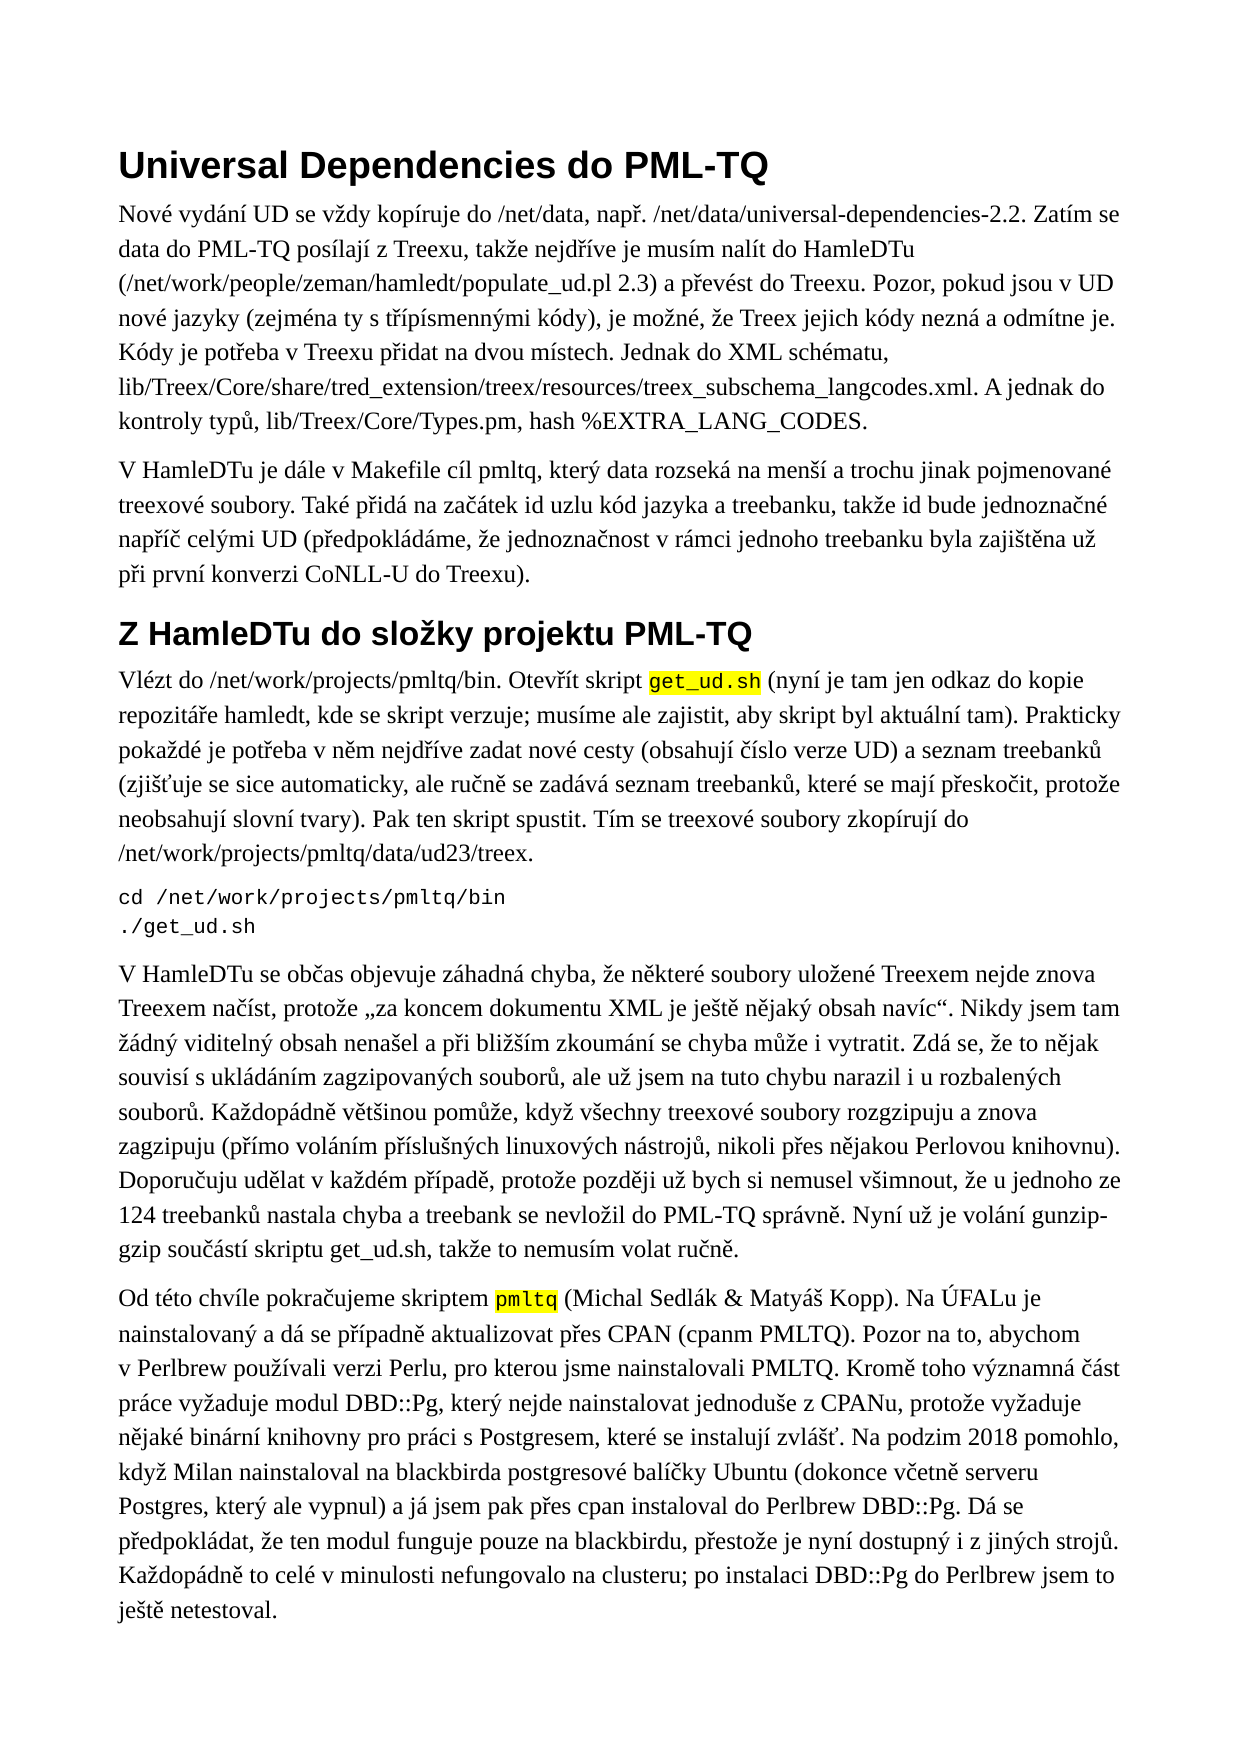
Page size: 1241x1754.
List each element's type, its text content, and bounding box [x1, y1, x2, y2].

text cd /net/work/projects/pmltq/bin ./get_ud.sh [118, 887, 1122, 939]
text V HamleDTu je dále v Makefile cíl pmltq, který data rozseká na menší a trochu jinak pojmenované treexové soubory. Také přidá na začátek id uzlu kód jazyka a treebanku, takže id bude jednoznačné napříč celými UD (předpokládáme, že jednoznačnost v rámci jednoho treebanku byla zajištěna už při první konverzi CoNLL-U do Treexu). [118, 455, 1122, 587]
text Vlézt do /net/work/projects/pmltq/bin. Otevřít skript get_ud.sh (nyní je tam jen odkaz do kopie repozitáře hamledt, kde se skript verzuje; musíme ale zajistit, aby skript byl aktuální tam). Prakticky pokaždé je potřeba v něm nejdříve zadat nové cesty (obsahují číslo verze UD) a seznam treebanků (zjišťuje se sice automaticky, ale ručně se zadává seznam treebanků, které se mají přeskočit, protože neobsahují slovní tvary). Pak ten skript spustit. Tím se treexové soubory zkopírují do /net/work/projects/pmltq/data/ud23/treex. [118, 665, 1122, 867]
text V HamleDTu se občas objevuje záhadná chyba, že některé soubory uložené Treexem nejde znova Treexem načíst, protože „za koncem dokumentu XML je ještě nějaký obsah navíc“. Nikdy jsem tam žádný viditelný obsah nenašel a při bližším zkoumání se chyba může i vytratit. Zdá se, že to nějak souvisí s ukládáním zagzipovaných souborů, ale už jsem na tuto chybu narazil i u rozbalených souborů. Každopádně většinou pomůže, když všechny treexové soubory rozgzipuju a znova zagzipuju (přímo voláním příslušných linuxových nástrojů, nikoli přes nějakou Perlovou knihovnu). Doporučuju udělat v každém případě, protože později už bych si nemusel všimnout, že u jednoho ze 124 treebanků nastala chyba a treebank se nevložil do PML-TQ správně. Nyní už je volání gunzip-gzip součástí skriptu get_ud.sh, takže to nemusím volat ručně. [118, 959, 1122, 1263]
text Nové vydání UD se vždy kopíruje do /net/data, např. /net/data/universal-dependencies-2.2. Zatím se data do PML-TQ posílají z Treexu, takže nejdříve je musím nalít do HamleDTu (/net/work/people/zeman/hamledt/populate_ud.pl 2.3) a převést do Treexu. Pozor, pokud jsou v UD nové jazyky (zejména ty s třípísmennými kódy), je možné, že Treex jejich kódy nezná a odmítne je. Kódy je potřeba v Treexu přidat na dvou místech. Jednak do XML schématu, lib/Treex/Core/share/tred_extension/treex/resources/treex_subschema_langcodes.xml. A jednak do kontroly typů, lib/Treex/Core/Types.pm, hash %EXTRA_LANG_CODES. [118, 199, 1122, 435]
subtitle Z HamleDTu do složky projektu PML-TQ [118, 614, 1122, 653]
subtitle Universal Dependencies do PML-TQ [118, 143, 1122, 187]
text Od této chvíle pokračujeme skriptem pmltq (Michal Sedlák & Matyáš Kopp). Na ÚFALu je nainstalovaný a dá se případně aktualizovat přes CPAN (cpanm PMLTQ). Pozor na to, abychom v Perlbrew používali verzi Perlu, pro kterou jsme nainstalovali PMLTQ. Kromě toho významná část práce vyžaduje modul DBD::Pg, který nejde nainstalovat jednoduše z CPANu, protože vyžaduje nějaké binární knihovny pro práci s Postgresem, které se instalují zvlášť. Na podzim 2018 pomohlo, když Milan nainstaloval na blackbirda postgresové balíčky Ubuntu (dokonce včetně serveru Postgres, který ale vypnul) a já jsem pak přes cpan instaloval do Perlbrew DBD::Pg. Dá se předpokládat, že ten modul funguje pouze na blackbirdu, přestože je nyní dostupný i z jiných strojů. Každopádně to celé v minulosti nefungovalo na clusteru; po instalaci DBD::Pg do Perlbrew jsem to ještě netestoval. [118, 1283, 1122, 1623]
